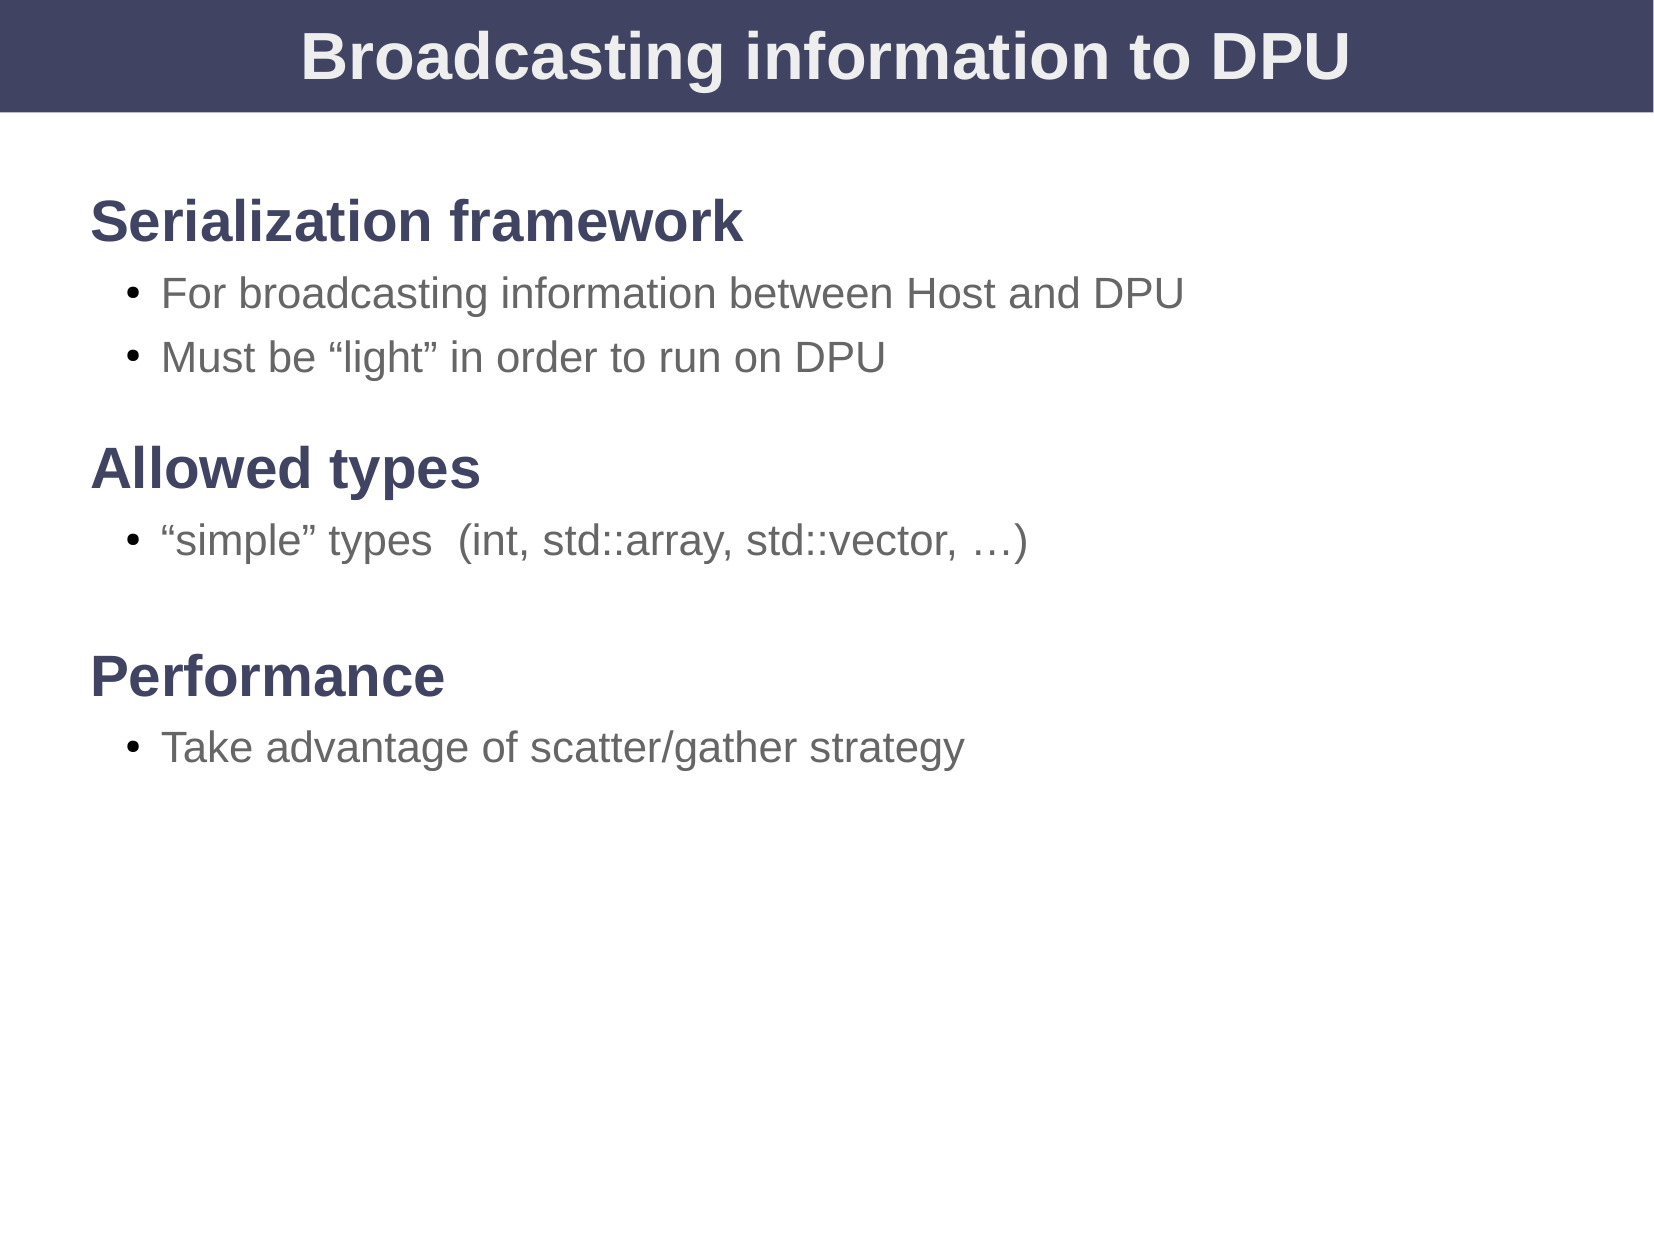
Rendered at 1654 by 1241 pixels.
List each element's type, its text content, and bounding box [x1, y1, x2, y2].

text_box Broadcasting information to DPU [0, 0, 1654, 113]
text_box Serialization framework For broadcasting information between Host and DPU Must be “light” in order to run on DPU Allowed types “simple” types (int, std::array, std::vector, …) Performance Take advantage of scatter/gather strategy [75, 181, 1613, 879]
